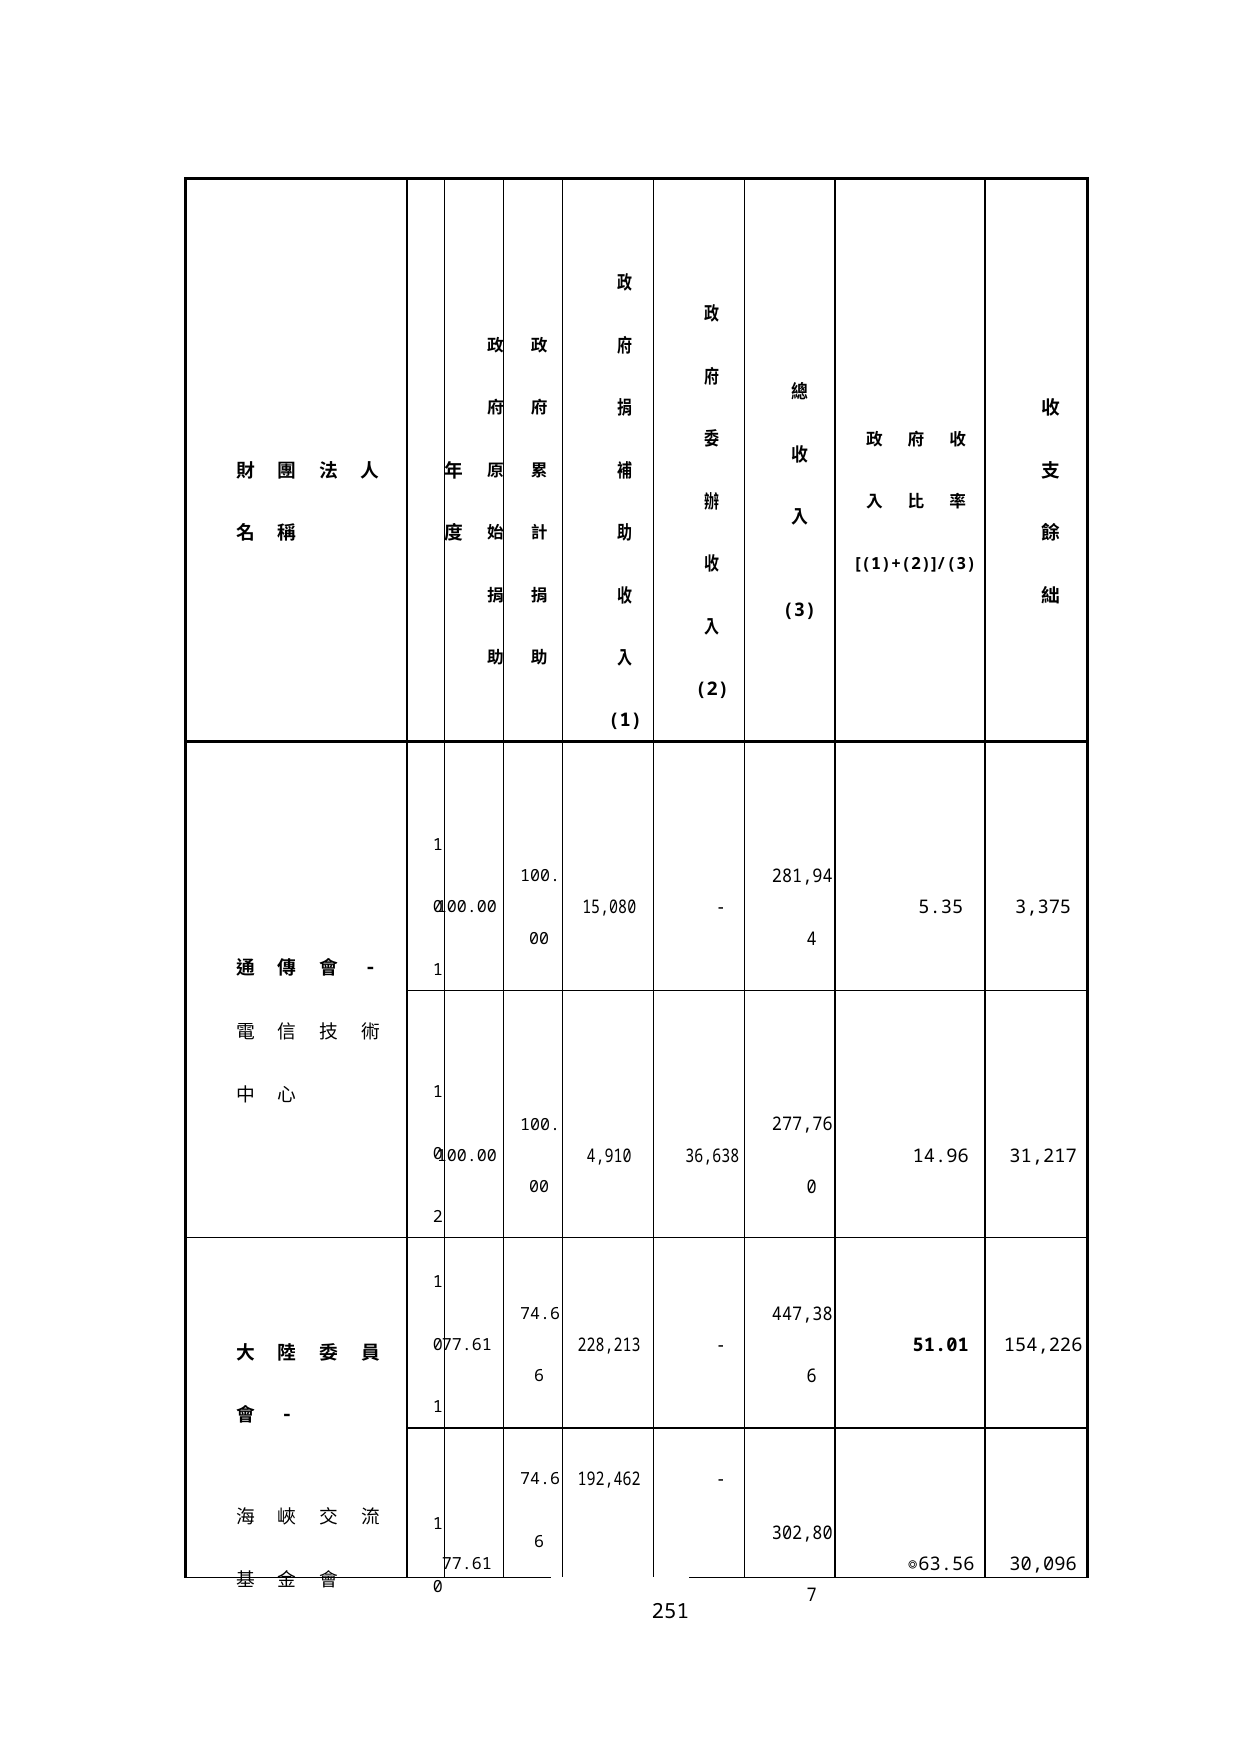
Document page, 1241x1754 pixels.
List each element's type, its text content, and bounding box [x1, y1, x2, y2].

table_header 政府捐補助收入(1) [563, 180, 653, 740]
table_cell ◎63.56 [836, 1429, 984, 1577]
table_cell 77.61 [445, 1238, 503, 1427]
table_cell 302,807 [745, 1429, 834, 1577]
table_cell - [654, 1238, 744, 1427]
table_cell 100.00 [445, 743, 503, 990]
table_cell 51.01 [836, 1238, 984, 1427]
table_cell 281,944 [745, 743, 834, 990]
table_header 收支餘絀 [986, 180, 1086, 740]
table_cell - [654, 743, 744, 990]
table_cell 14.96 [836, 991, 984, 1237]
table_cell 74.66 [504, 1238, 562, 1427]
table_cell 31,217 [986, 991, 1086, 1237]
table_cell 30,096 [986, 1429, 1086, 1577]
table_cell 15,080 [563, 743, 653, 990]
table_cell 101 [408, 743, 444, 990]
table_cell 通傳會- 電信技術中心 [187, 743, 406, 1237]
table_cell 100.00 [504, 743, 562, 990]
table_cell 36,638 [654, 991, 744, 1237]
table_cell 3,375 [986, 743, 1086, 990]
table_header 政府收入比率[(1)+(2)]/(3) [836, 180, 984, 740]
table_header 政府原始捐助 [445, 180, 503, 740]
table_cell 大陸委員會- 海峽交流基金會 [187, 1238, 406, 1577]
table_header 總收入 (3) [745, 180, 834, 740]
table_cell 277,760 [745, 991, 834, 1237]
table_cell 154,226 [986, 1238, 1086, 1427]
table_cell 5.35 [836, 743, 984, 990]
table_cell - [654, 1429, 744, 1577]
table_cell 228,213 [563, 1238, 653, 1427]
table_cell 77.61 [445, 1429, 503, 1577]
table_header 政府委辦收入(2) [654, 180, 744, 740]
table_cell 192,462 [563, 1429, 653, 1577]
table_cell 447,386 [745, 1238, 834, 1427]
table_cell 4,910 [563, 991, 653, 1237]
table_header 年度 [408, 180, 444, 740]
table_header 政府累計捐助 [504, 180, 562, 740]
table_cell 74.66 [504, 1429, 562, 1577]
table_cell 100.00 [504, 991, 562, 1237]
table_cell 102 [408, 991, 444, 1237]
table_cell 101 [408, 1238, 444, 1427]
table_cell 102 [408, 1429, 444, 1577]
table_header 財團法人名稱 [187, 180, 406, 740]
table_cell 100.00 [445, 991, 503, 1237]
